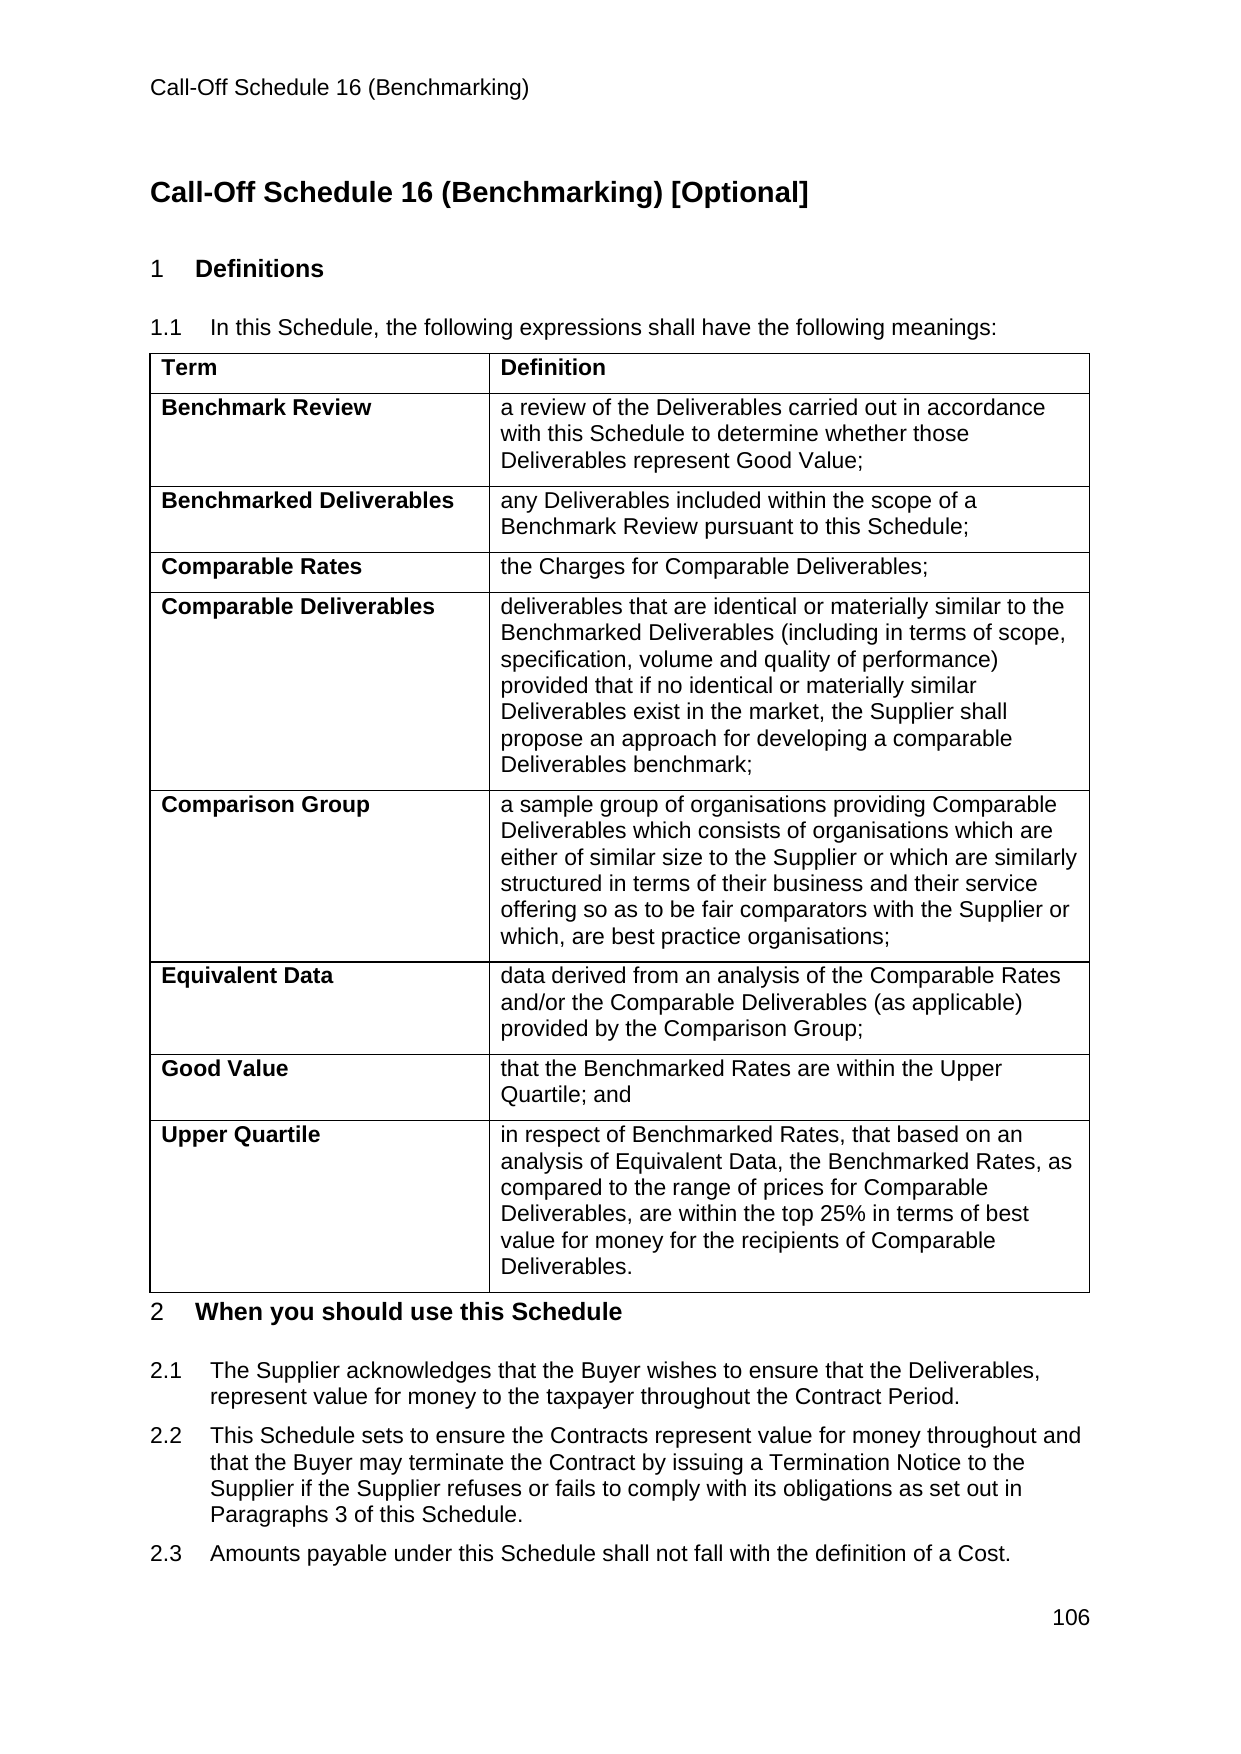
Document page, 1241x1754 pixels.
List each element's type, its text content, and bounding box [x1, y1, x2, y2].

table_cell a review of the Deliverables carried out in accordance with this Schedule to determine whether those Deliverables represent Good Value; [490, 394, 1089, 486]
table_cell Comparison Group [151, 791, 489, 961]
table_cell any Deliverables included within the scope of a Benchmark Review pursuant to this Schedule; [490, 487, 1089, 552]
table_cell that the Benchmarked Rates are within the Upper Quartile; and [490, 1055, 1089, 1120]
subtitle Definitions [150, 254, 1090, 283]
list This Schedule sets to ensure the Contracts represent value for money throughout and that the Buyer may terminate the Contract by issuing a Termination Notice to the Supplier if the Supplier refuses or fails to comply with its obligations as set out in Paragraphs 3 of this Schedule. [150, 1422, 1090, 1528]
table_cell data derived from an analysis of the Comparable Rates and/or the Comparable Deliverables (as applicable) provided by the Comparison Group; [490, 963, 1089, 1054]
table_cell deliverables that are identical or materially similar to the Benchmarked Deliverables (including in terms of scope, specification, volume and quality of performance) provided that if no identical or materially similar Deliverables exist in the market, the Supplier shall propose an approach for developing a comparable Deliverables benchmark; [490, 593, 1089, 790]
list Amounts payable under this Schedule shall not fall with the definition of a Cost. [150, 1540, 1090, 1566]
table_header Term [151, 354, 489, 393]
table_cell Benchmarked Deliverables [151, 487, 489, 552]
table_cell in respect of Benchmarked Rates, that based on an analysis of Equivalent Data, the Benchmarked Rates, as compared to the range of prices for Comparable Deliverables, are within the top 25% in terms of best value for money for the recipients of Comparable Deliverables. [490, 1121, 1089, 1292]
table_cell Benchmark Review [151, 394, 489, 486]
table_cell Comparable Rates [151, 553, 489, 592]
list In this Schedule, the following expressions shall have the following meanings: [150, 314, 1090, 341]
table_cell Good Value [151, 1055, 489, 1120]
table_cell a sample group of organisations providing Comparable Deliverables which consists of organisations which are either of similar size to the Supplier or which are similarly structured in terms of their business and their service offering so as to be fair comparators with the Supplier or which, are best practice organisations; [490, 791, 1089, 961]
table_header Definition [490, 354, 1089, 393]
table_cell Upper Quartile [151, 1121, 489, 1292]
table_cell the Charges for Comparable Deliverables; [490, 553, 1089, 592]
table_cell Comparable Deliverables [151, 593, 489, 790]
list The Supplier acknowledges that the Buyer wishes to ensure that the Deliverables, represent value for money to the taxpayer throughout the Contract Period. [150, 1357, 1090, 1410]
subtitle Call-Off Schedule 16 (Benchmarking) [Optional] [150, 175, 1090, 208]
subtitle When you should use this Schedule [150, 1297, 1090, 1326]
table_cell Equivalent Data [151, 963, 489, 1054]
